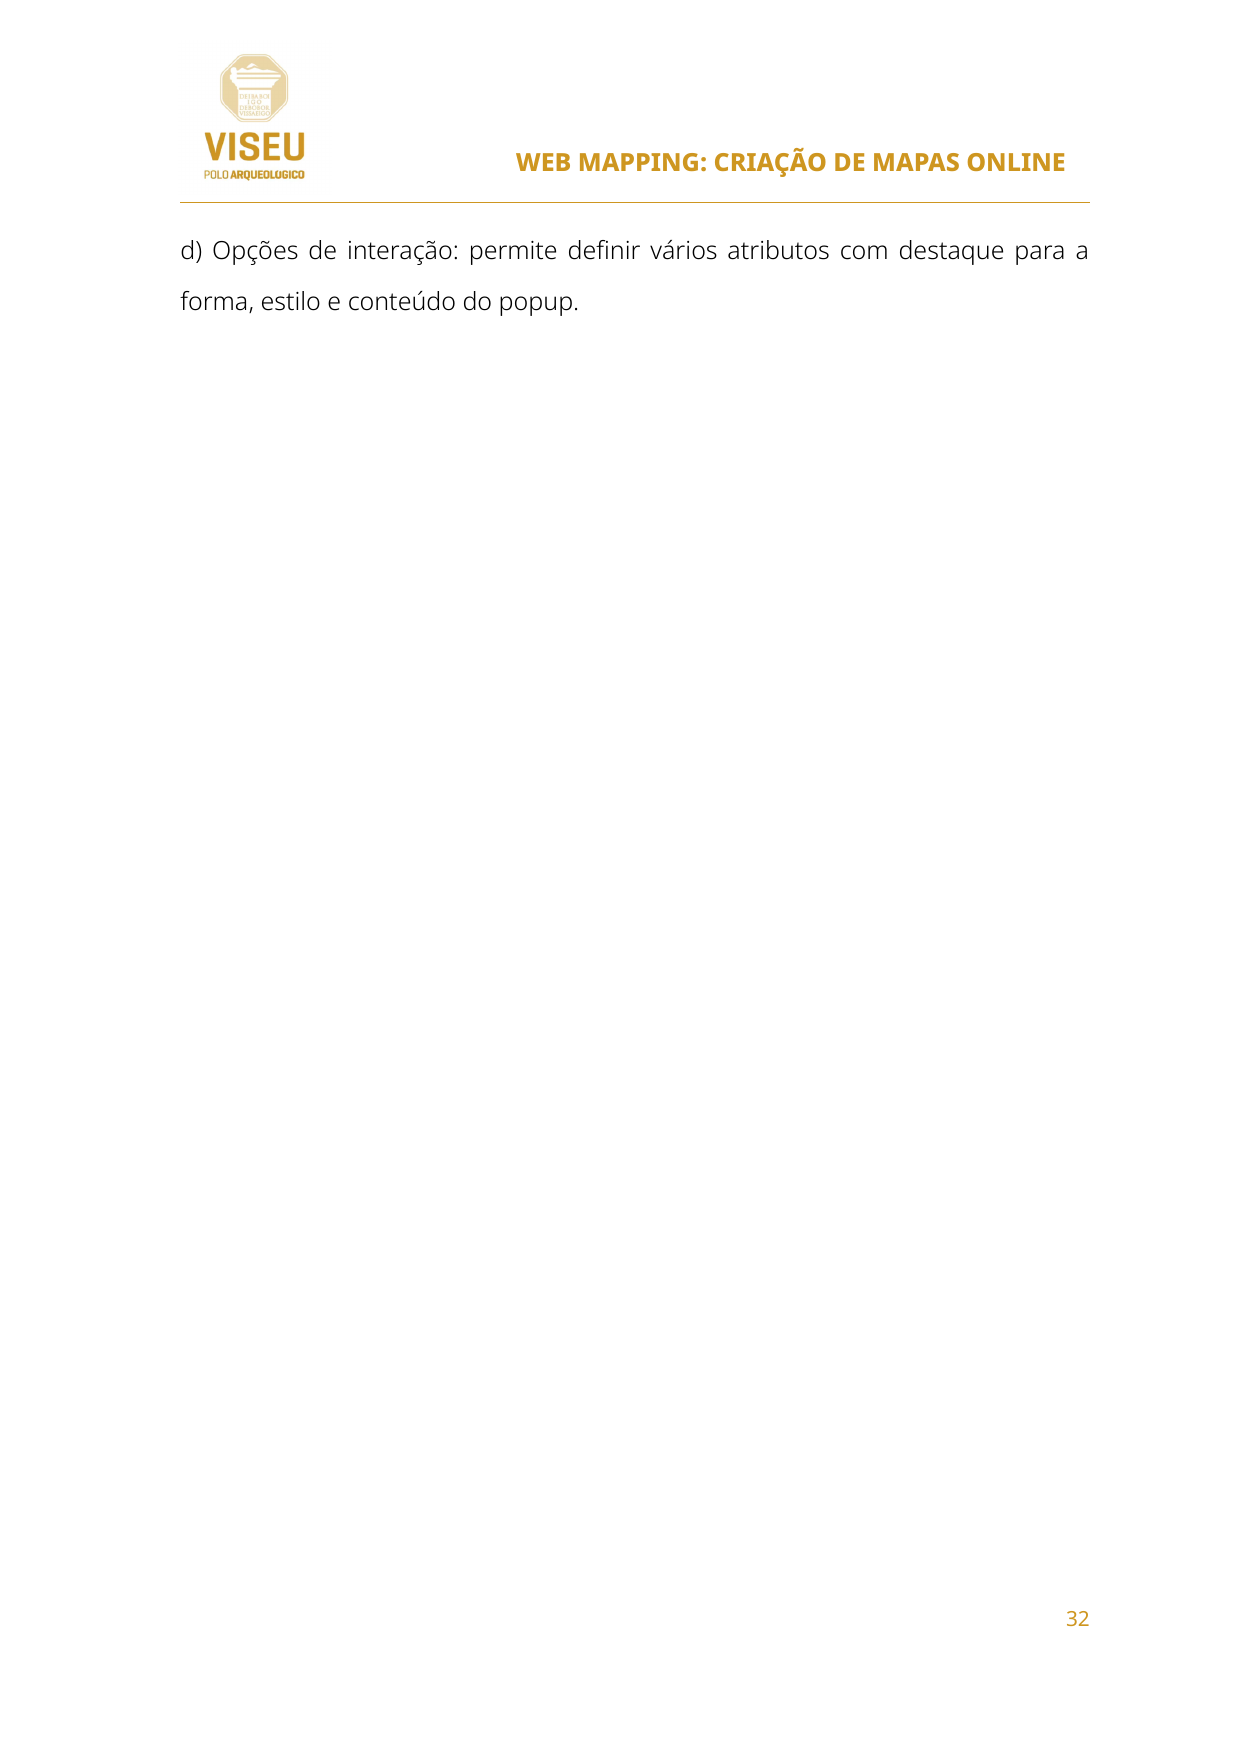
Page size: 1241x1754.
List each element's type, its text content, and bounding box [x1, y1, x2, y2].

text d) Opções de interação: permite definir vários atributos com destaque para a forma, estilo e conteúdo do popup. [180, 232, 1090, 317]
